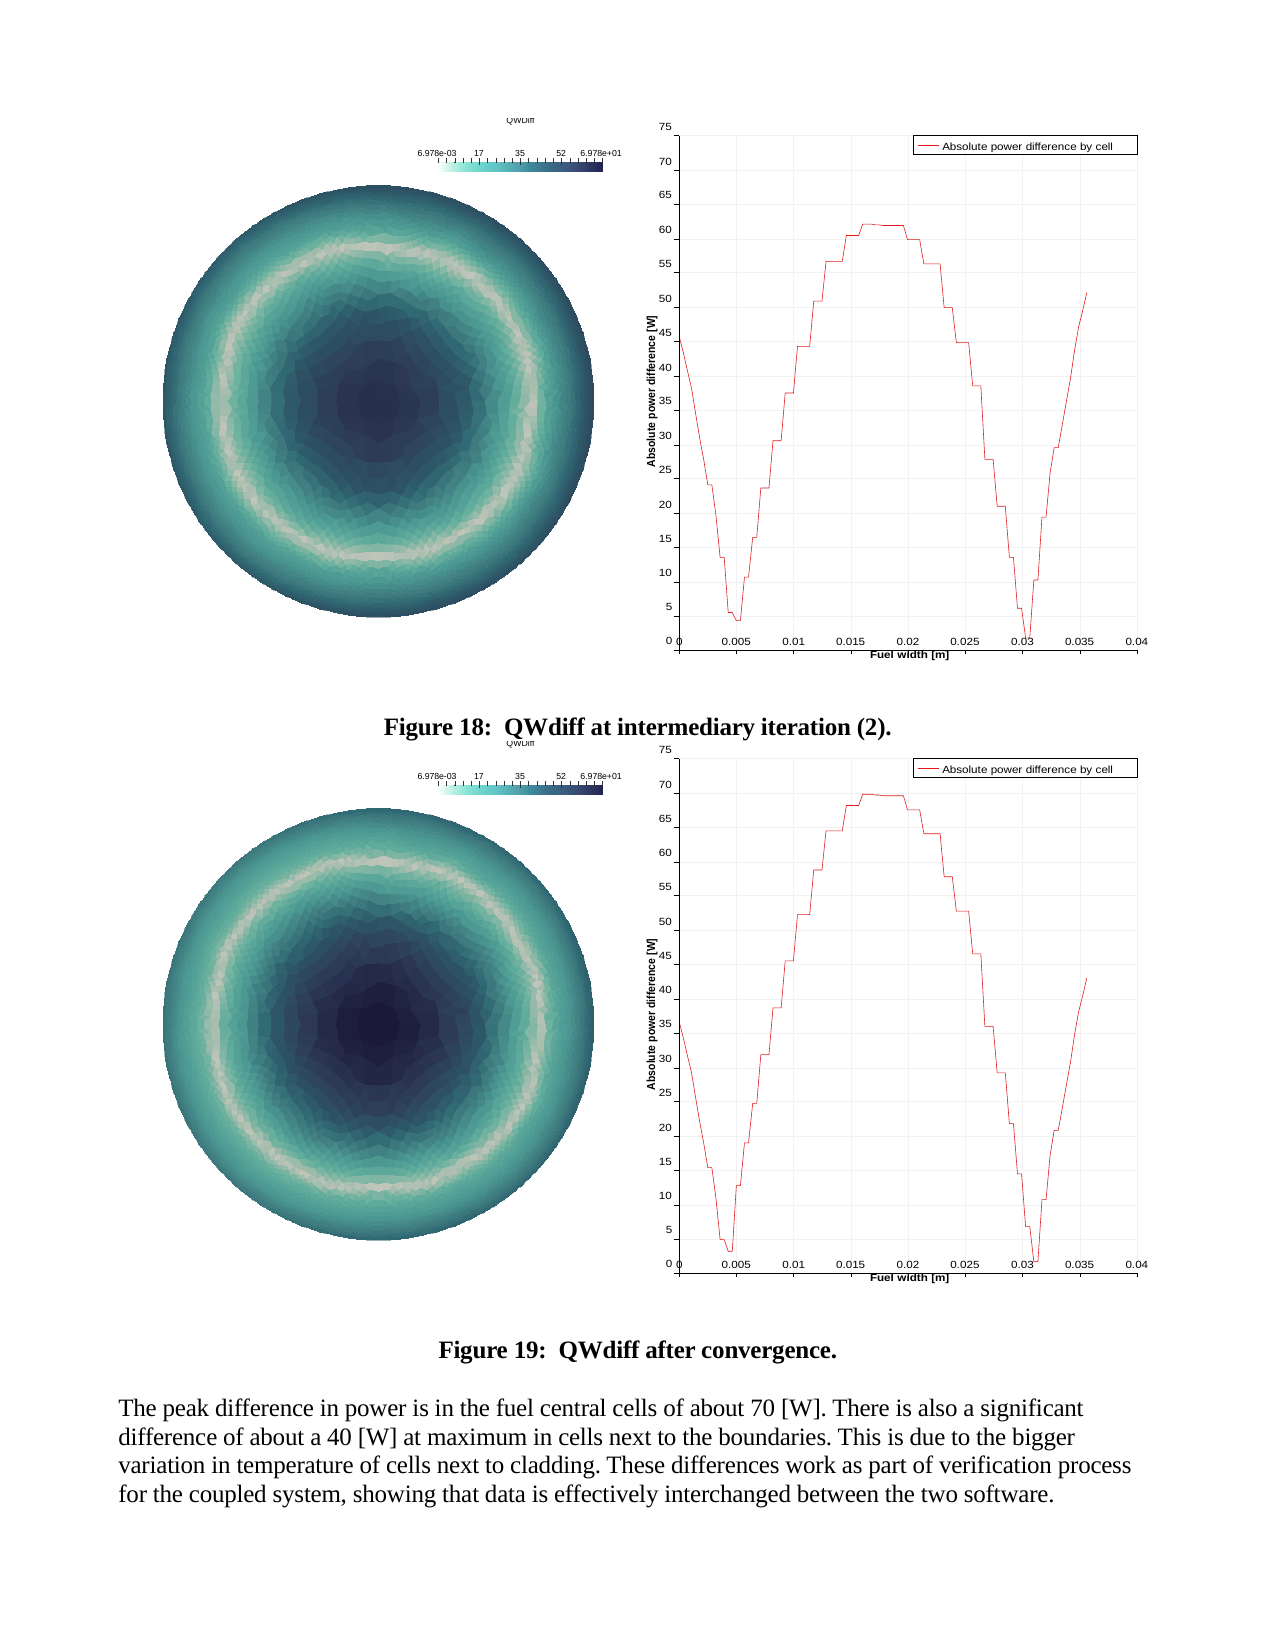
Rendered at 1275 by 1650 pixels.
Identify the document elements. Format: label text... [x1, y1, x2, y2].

text Figure 19: QWdiff after convergence. [118, 1335, 1157, 1364]
table_header [638, 741, 1157, 1335]
table_header [118, 1307, 637, 1335]
text The peak difference in power is in the fuel central cells of about 70 [W]. There is also a significant difference of about a 40 [W] at maximum in cells next to the boundaries. This is due to the bigger variation in temperature of cells next to cladding. These differences work as part of verification process for the coupled system, showing that data is effectively interchanged between the two software. [118, 1393, 1157, 1508]
table_header [638, 118, 1157, 712]
table_header [118, 684, 637, 712]
text Figure 18: QWdiff at intermediary iteration (2). [118, 712, 1157, 741]
